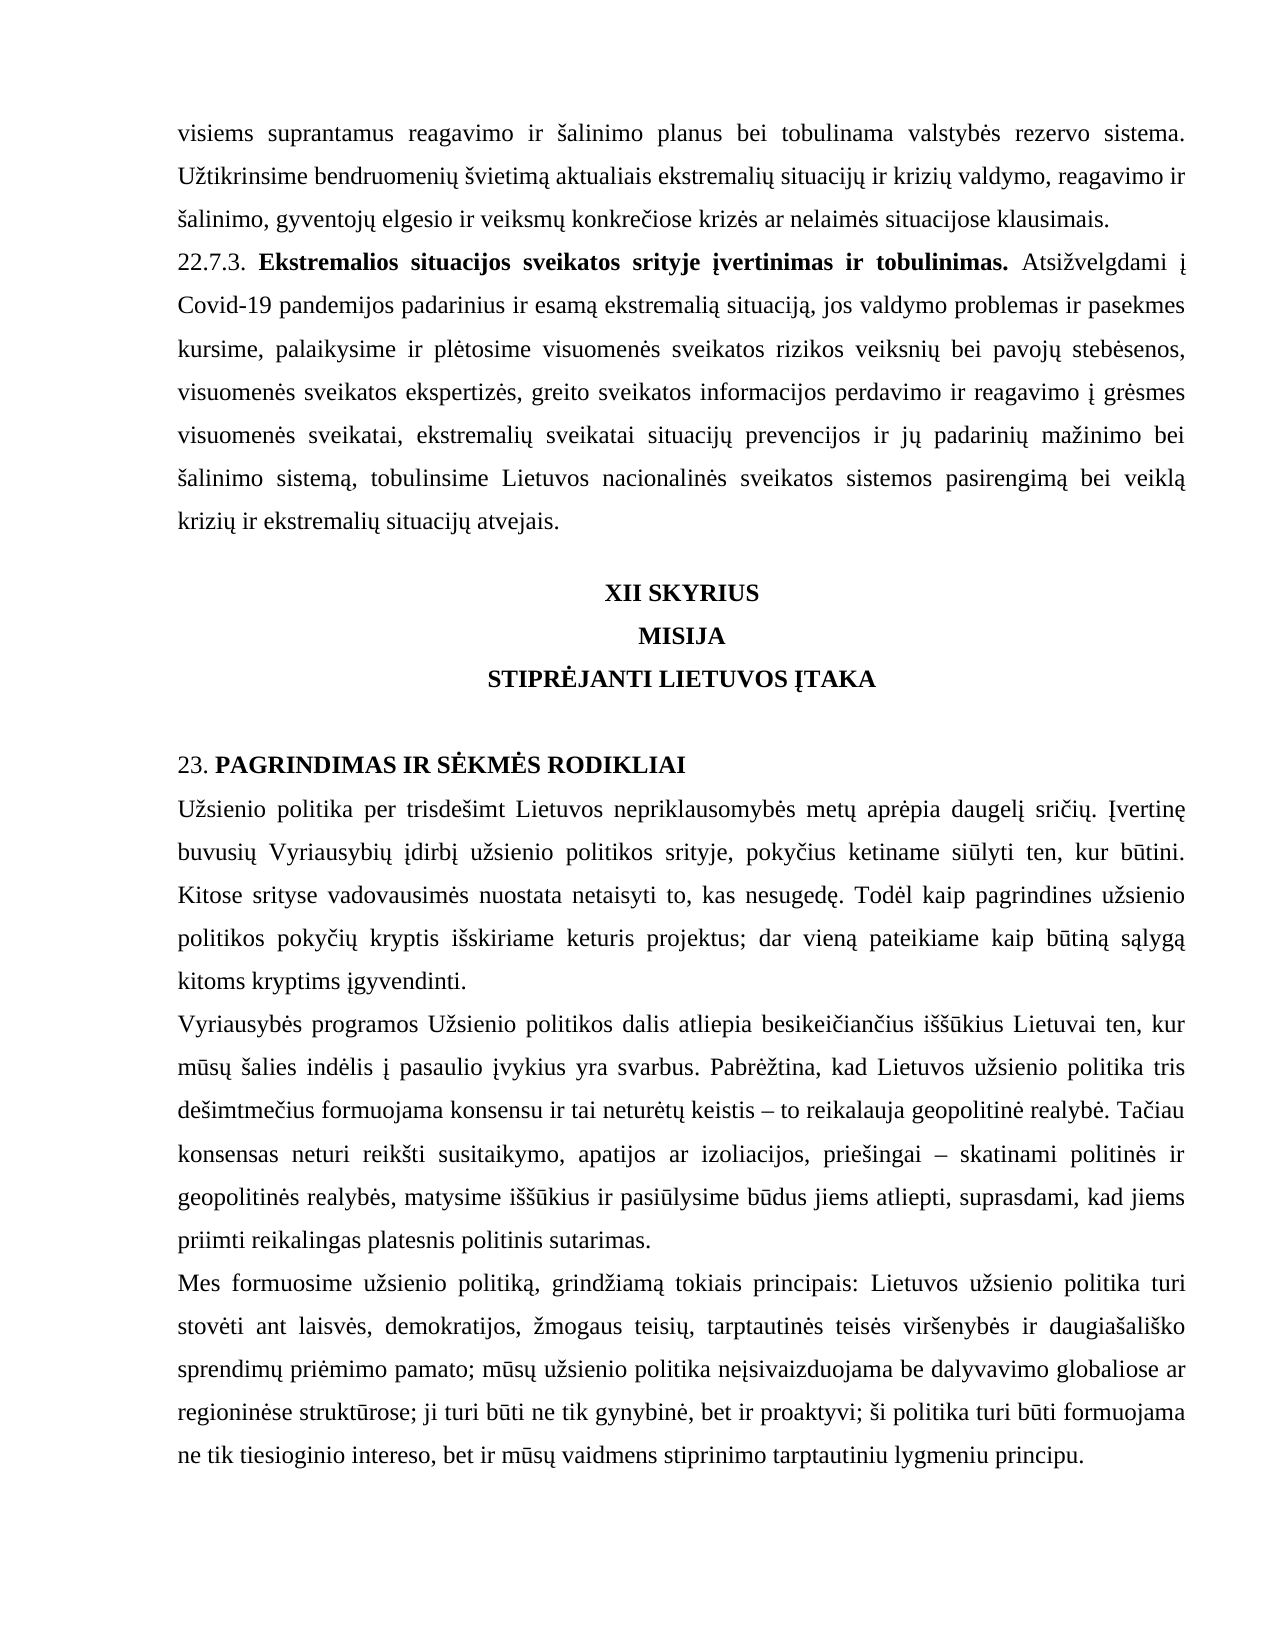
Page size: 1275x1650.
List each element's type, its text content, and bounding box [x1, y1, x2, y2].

text XII SKYRIUS [177, 578, 1186, 607]
text MISIJA [177, 621, 1186, 650]
text STIPRĖJANTI LIETUVOS ĮTAKA [177, 664, 1186, 693]
text 22.7.3. Ekstremalios situacijos sveikatos srityje įvertinimas ir tobulinimas. Atsižvelgdami į Covid-19 pandemijos padarinius ir esamą ekstremalią situaciją, jos valdymo problemas ir pasekmes kursime, palaikysime ir plėtosime visuomenės sveikatos rizikos veiksnių bei pavojų stebėsenos, visuomenės sveikatos ekspertizės, greito sveikatos informacijos perdavimo ir reagavimo į grėsmes visuomenės sveikatai, ekstremalių sveikatai situacijų prevencijos ir jų padarinių mažinimo bei šalinimo sistemą, tobulinsime Lietuvos nacionalinės sveikatos sistemos pasirengimą bei veiklą krizių ir ekstremalių situacijų atvejais. [177, 247, 1186, 535]
text 23. PAGRINDIMAS IR SĖKMĖS RODIKLIAI [177, 751, 1186, 779]
text Užsienio politika per trisdešimt Lietuvos nepriklausomybės metų aprėpia daugelį sričių. Įvertinę buvusių Vyriausybių įdirbį užsienio politikos srityje, pokyčius ketiname siūlyti ten, kur būtini. Kitose srityse vadovausimės nuostata netaisyti to, kas nesugedę. Todėl kaip pagrindines užsienio politikos pokyčių kryptis išskiriame keturis projektus; dar vieną pateikiame kaip būtiną sąlygą kitoms kryptims įgyvendinti. [177, 794, 1186, 995]
text visiems suprantamus reagavimo ir šalinimo planus bei tobulinama valstybės rezervo sistema. Užtikrinsime bendruomenių švietimą aktualiais ekstremalių situacijų ir krizių valdymo, reagavimo ir šalinimo, gyventojų elgesio ir veiksmų konkrečiose krizės ar nelaimės situacijose klausimais. [177, 118, 1186, 233]
text Vyriausybės programos Užsienio politikos dalis atliepia besikeičiančius iššūkius Lietuvai ten, kur mūsų šalies indėlis į pasaulio įvykius yra svarbus. Pabrėžtina, kad Lietuvos užsienio politika tris dešimtmečius formuojama konsensu ir tai neturėtų keistis – to reikalauja geopolitinė realybė. Tačiau konsensas neturi reikšti susitaikymo, apatijos ar izoliacijos, priešingai – skatinami politinės ir geopolitinės realybės, matysime iššūkius ir pasiūlysime būdus jiems atliepti, suprasdami, kad jiems priimti reikalingas platesnis politinis sutarimas. [177, 1009, 1186, 1254]
text Mes formuosime užsienio politiką, grindžiamą tokiais principais: Lietuvos užsienio politika turi stovėti ant laisvės, demokratijos, žmogaus teisių, tarptautinės teisės viršenybės ir daugiašališko sprendimų priėmimo pamato; mūsų užsienio politika neįsivaizduojama be dalyvavimo globaliose ar regioninėse struktūrose; ji turi būti ne tik gynybinė, bet ir proaktyvi; ši politika turi būti formuojama ne tik tiesioginio intereso, bet ir mūsų vaidmens stiprinimo tarptautiniu lygmeniu principu. [177, 1268, 1186, 1469]
